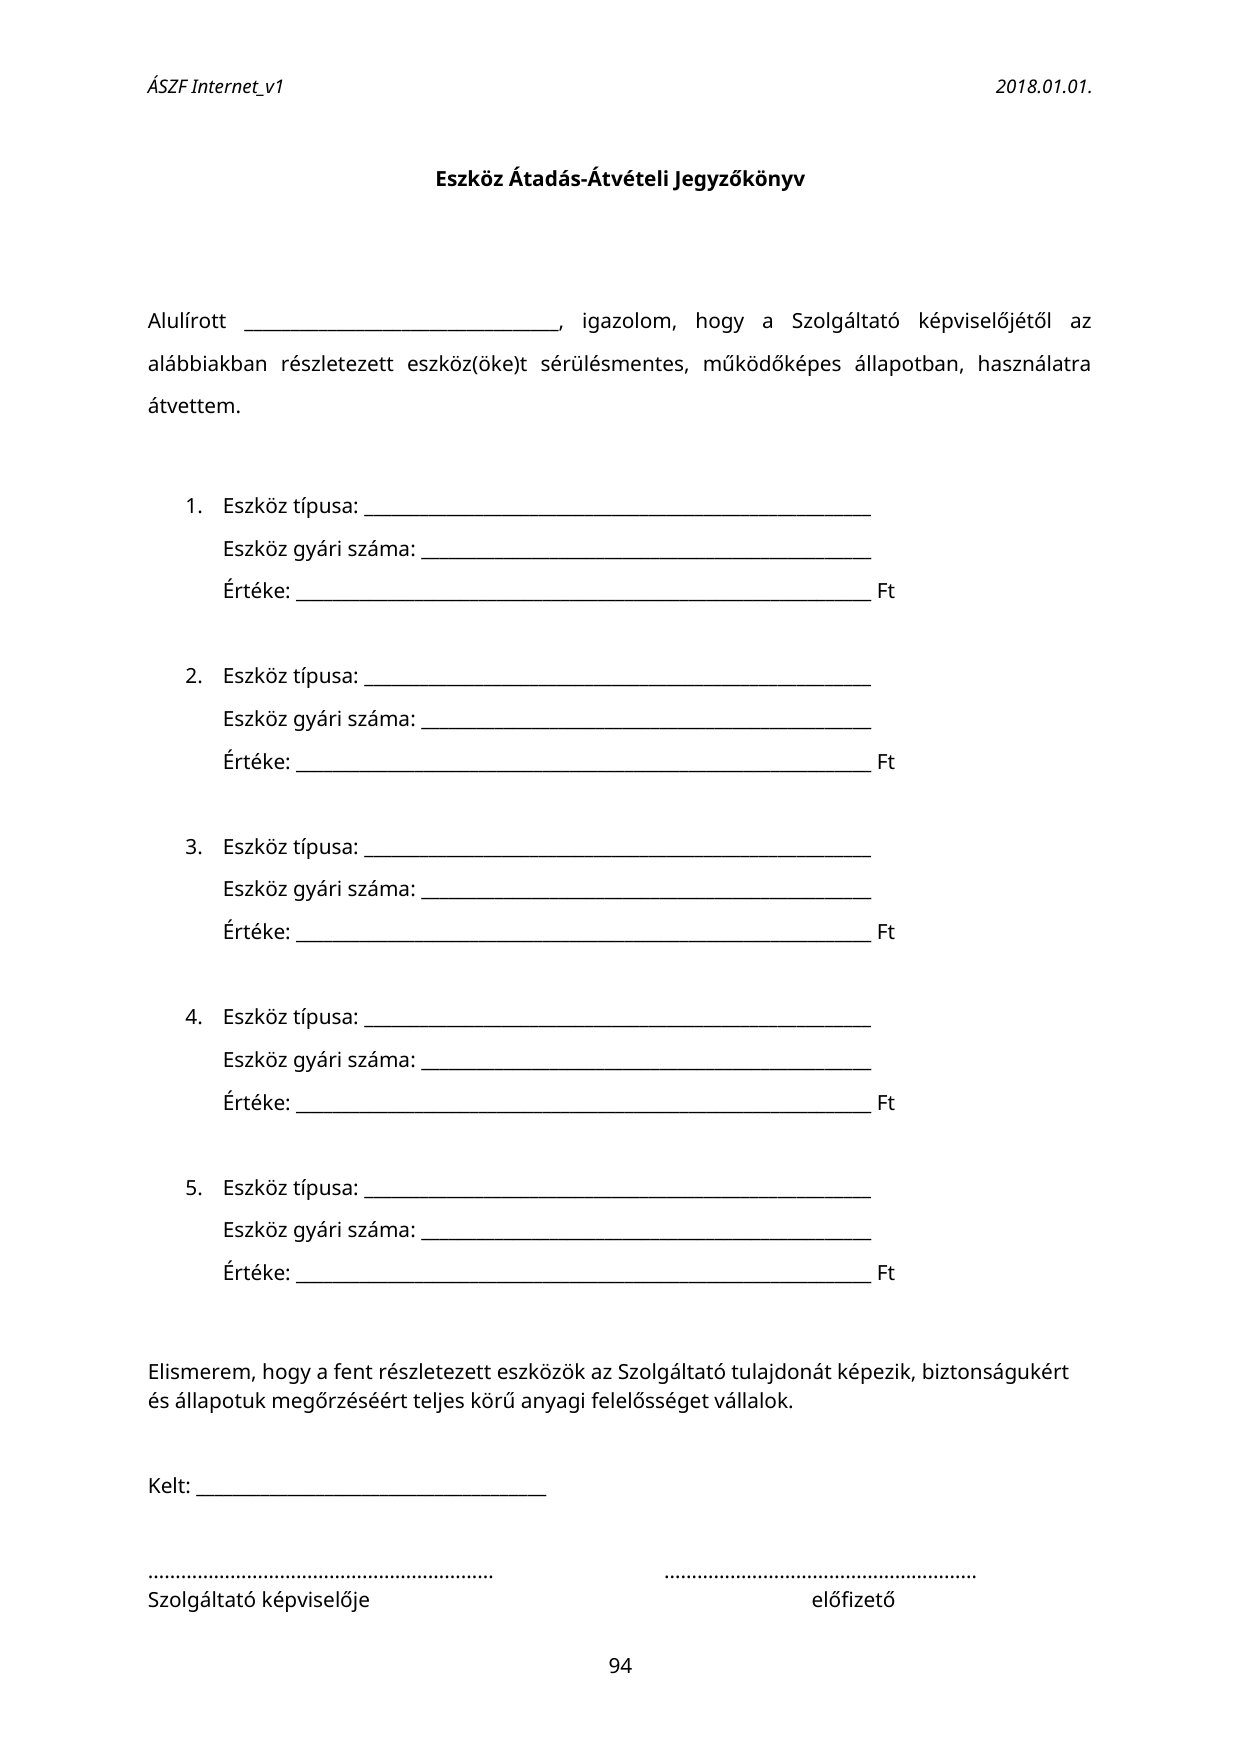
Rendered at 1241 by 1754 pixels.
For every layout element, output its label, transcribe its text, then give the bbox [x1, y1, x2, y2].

list Eszköz típusa: [185, 1002, 1092, 1031]
text Értéke: Ft [223, 1088, 1092, 1116]
text ……………………………………………………… ………………………………………………… [148, 1557, 1092, 1585]
list Eszköz típusa: [185, 1173, 1092, 1201]
text Eszköz gyári száma: [223, 1045, 1092, 1073]
text Eszköz gyári száma: [223, 534, 1092, 562]
text Eszköz Átadás-Átvételi Jegyzőkönyv [148, 164, 1092, 193]
list Eszköz típusa: [185, 491, 1092, 519]
text Elismerem, hogy a fent részletezett eszközök az Szolgáltató tulajdonát képezik, biztonságukért és állapotuk megőrzéséért teljes körű anyagi felelősséget vállalok. [148, 1357, 1092, 1414]
text Kelt: [148, 1471, 1092, 1500]
text Értéke: Ft [223, 917, 1092, 946]
text Szolgáltató képviselője előfizető [148, 1585, 1092, 1613]
text Értéke: Ft [223, 576, 1092, 605]
list Eszköz típusa: [185, 832, 1092, 860]
text Értéke: Ft [223, 1258, 1092, 1286]
text Eszköz gyári száma: [223, 874, 1092, 903]
text Eszköz gyári száma: [223, 704, 1092, 733]
text Értéke: Ft [223, 747, 1092, 775]
list Eszköz típusa: [185, 662, 1092, 690]
text Alulírott __________________________________, igazolom, hogy a Szolgáltató képviselőjétől az alábbiakban részletezett eszköz(öke)t sérülésmentes, működőképes állapotban, használatra átvettem. [148, 306, 1092, 420]
text Eszköz gyári száma: [223, 1215, 1092, 1244]
